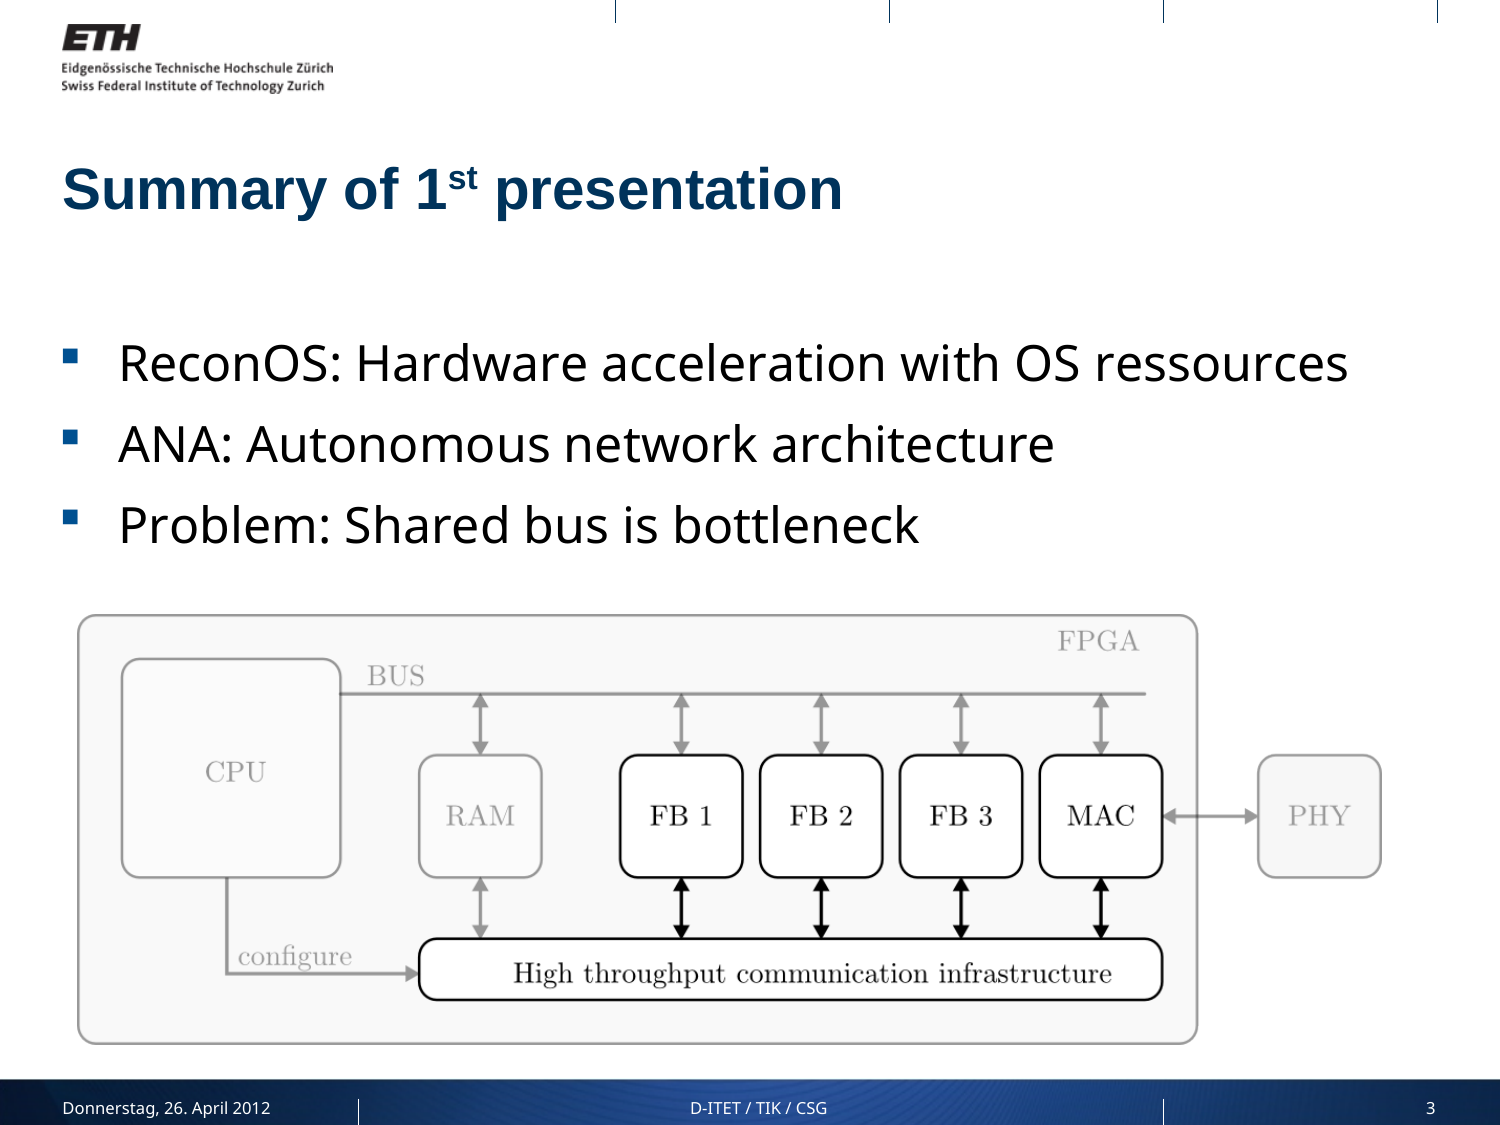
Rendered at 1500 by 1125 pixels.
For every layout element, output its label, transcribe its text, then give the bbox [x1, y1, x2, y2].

title Summary of 1st presentation [62, 157, 1438, 296]
list ReconOS: Hardware acceleration with OS ressources ANA: Autonomous network architecture Problem: Shared bus is bottleneck [59, 328, 1435, 1075]
picture [62, 24, 333, 94]
picture [0, 1078, 1500, 1125]
